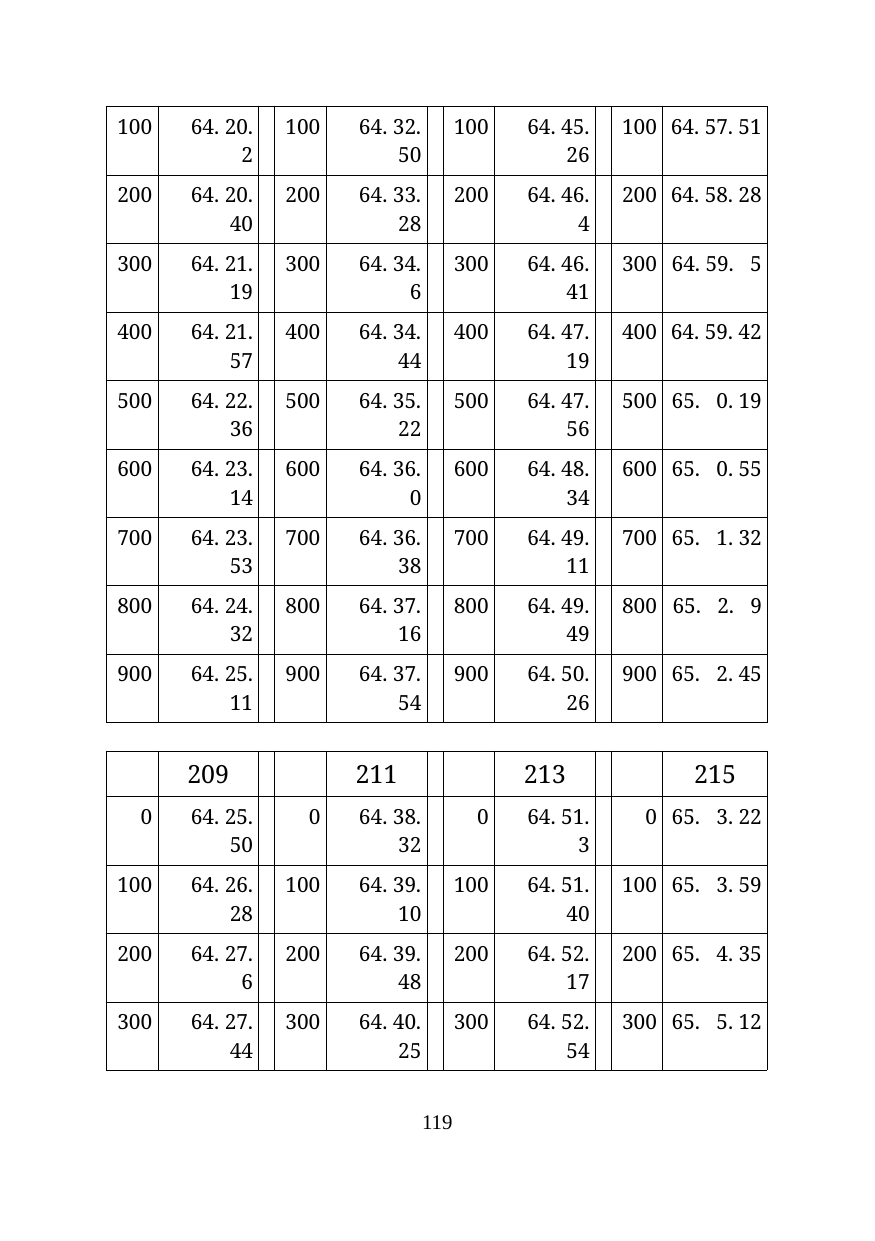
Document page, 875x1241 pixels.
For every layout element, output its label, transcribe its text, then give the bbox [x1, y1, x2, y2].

table_header [275, 752, 326, 796]
table_cell 64. 26. 28 [159, 866, 258, 933]
table_cell 64. 23. 14 [159, 450, 258, 517]
table_header [259, 752, 274, 796]
table_cell 64. 39. 10 [327, 866, 427, 933]
table_cell 300 [612, 1003, 662, 1070]
table_cell 64. 35. 22 [327, 381, 427, 448]
table_header 211 [327, 752, 427, 796]
table_cell 64. 48. 34 [495, 450, 595, 517]
table_cell 900 [444, 655, 494, 722]
table_cell 64. 27. 6 [159, 934, 258, 1002]
table_cell [259, 1003, 274, 1070]
table_cell 64. 59. 5 [663, 244, 767, 312]
table_cell [428, 934, 443, 1002]
table_cell [259, 107, 274, 175]
table_header 209 [159, 752, 258, 796]
table_cell [428, 107, 443, 175]
table_cell 300 [107, 1003, 158, 1070]
table_cell 64. 38. 32 [327, 797, 427, 865]
table_cell 64. 45. 26 [495, 107, 595, 175]
table_cell 64. 51. 3 [495, 797, 595, 865]
table_cell 64. 25. 11 [159, 655, 258, 722]
table_cell 200 [275, 176, 326, 243]
table_cell [259, 586, 274, 654]
table_cell [428, 586, 443, 654]
table_cell 100 [444, 107, 494, 175]
table_cell 64. 52. 17 [495, 934, 595, 1002]
table_cell 600 [612, 450, 662, 517]
table_cell 64. 24. 32 [159, 586, 258, 654]
table_cell 64. 37. 16 [327, 586, 427, 654]
table_header 215 [663, 752, 767, 796]
table_cell 64. 20. 2 [159, 107, 258, 175]
table_cell 400 [444, 313, 494, 380]
table_cell 500 [107, 381, 158, 448]
table_cell 0 [444, 797, 494, 865]
table_cell [428, 176, 443, 243]
table_cell [428, 244, 443, 312]
table_cell 64. 50. 26 [495, 655, 595, 722]
table_cell 100 [275, 107, 326, 175]
table_cell [596, 934, 611, 1002]
table_cell 64. 22. 36 [159, 381, 258, 448]
table_cell 64. 20. 40 [159, 176, 258, 243]
table_cell 64. 40. 25 [327, 1003, 427, 1070]
table_cell [259, 381, 274, 448]
table_cell [259, 518, 274, 585]
table_cell [259, 866, 274, 933]
table_cell 65. 0. 55 [663, 450, 767, 517]
table_cell [428, 866, 443, 933]
table_cell 65. 2. 9 [663, 586, 767, 654]
table_cell 300 [275, 244, 326, 312]
table_cell [428, 797, 443, 865]
table_cell 100 [275, 866, 326, 933]
table_cell 500 [444, 381, 494, 448]
table_cell 200 [612, 176, 662, 243]
table_cell 600 [107, 450, 158, 517]
table_cell 64. 39. 48 [327, 934, 427, 1002]
table_cell 65. 3. 22 [663, 797, 767, 865]
table_cell 65. 5. 12 [663, 1003, 767, 1070]
table_cell 100 [612, 107, 662, 175]
table_cell 64. 47. 19 [495, 313, 595, 380]
table_cell 300 [612, 244, 662, 312]
table_cell 800 [107, 586, 158, 654]
table_cell [428, 655, 443, 722]
table_header [428, 752, 443, 796]
table_cell [259, 176, 274, 243]
table_cell [596, 586, 611, 654]
table_cell 800 [275, 586, 326, 654]
table_cell 64. 59. 42 [663, 313, 767, 380]
table_cell 64. 46. 41 [495, 244, 595, 312]
table_cell 200 [444, 934, 494, 1002]
table_cell 500 [275, 381, 326, 448]
table_cell 64. 52. 54 [495, 1003, 595, 1070]
table_cell 600 [275, 450, 326, 517]
table_cell [596, 655, 611, 722]
table_cell [596, 1003, 611, 1070]
table_cell 64. 58. 28 [663, 176, 767, 243]
table_cell 64. 49. 11 [495, 518, 595, 585]
table_cell 64. 36. 0 [327, 450, 427, 517]
table_cell [428, 518, 443, 585]
table_cell 700 [612, 518, 662, 585]
table_cell 300 [275, 1003, 326, 1070]
table_cell 200 [612, 934, 662, 1002]
table_cell [259, 313, 274, 380]
table_cell 0 [275, 797, 326, 865]
table_cell 500 [612, 381, 662, 448]
table_cell 64. 37. 54 [327, 655, 427, 722]
table_cell 64. 49. 49 [495, 586, 595, 654]
table_cell 64. 57. 51 [663, 107, 767, 175]
table_cell [428, 1003, 443, 1070]
table_cell [428, 313, 443, 380]
table_cell 300 [444, 1003, 494, 1070]
table_cell 64. 23. 53 [159, 518, 258, 585]
table_cell [596, 797, 611, 865]
table_cell 300 [444, 244, 494, 312]
table_cell 100 [444, 866, 494, 933]
table_cell [596, 450, 611, 517]
table_cell 700 [275, 518, 326, 585]
table_cell [596, 176, 611, 243]
table_cell [596, 866, 611, 933]
table_cell 200 [107, 176, 158, 243]
table_cell 65. 4. 35 [663, 934, 767, 1002]
table_cell [596, 313, 611, 380]
table_cell 400 [107, 313, 158, 380]
table_cell [259, 934, 274, 1002]
table_cell 64. 33. 28 [327, 176, 427, 243]
table_cell 200 [275, 934, 326, 1002]
table_cell 700 [444, 518, 494, 585]
table_cell [428, 450, 443, 517]
table_cell 64. 51. 40 [495, 866, 595, 933]
table_cell [596, 244, 611, 312]
table_cell 64. 32. 50 [327, 107, 427, 175]
table_header [444, 752, 494, 796]
table_cell 800 [444, 586, 494, 654]
table_cell 100 [612, 866, 662, 933]
table_cell 64. 21. 57 [159, 313, 258, 380]
table_cell 64. 46. 4 [495, 176, 595, 243]
table_cell 400 [612, 313, 662, 380]
table_header [107, 752, 158, 796]
table_cell 64. 34. 44 [327, 313, 427, 380]
table_cell 700 [107, 518, 158, 585]
table_cell 100 [107, 866, 158, 933]
table_cell 900 [107, 655, 158, 722]
table_cell [596, 107, 611, 175]
table_cell 64. 25. 50 [159, 797, 258, 865]
table_cell 65. 3. 59 [663, 866, 767, 933]
table_cell 64. 34. 6 [327, 244, 427, 312]
table_cell [259, 450, 274, 517]
table_cell 300 [107, 244, 158, 312]
table_cell 800 [612, 586, 662, 654]
table_cell 64. 47. 56 [495, 381, 595, 448]
table_header 213 [495, 752, 595, 796]
table_cell [596, 518, 611, 585]
table_cell [259, 655, 274, 722]
table_cell [259, 244, 274, 312]
table_cell 100 [107, 107, 158, 175]
table_cell 900 [275, 655, 326, 722]
table_header [596, 752, 611, 796]
table_cell 65. 1. 32 [663, 518, 767, 585]
table_cell 65. 0. 19 [663, 381, 767, 448]
table_cell [259, 797, 274, 865]
table_cell [428, 381, 443, 448]
table_cell 200 [107, 934, 158, 1002]
table_cell 65. 2. 45 [663, 655, 767, 722]
table_cell 0 [612, 797, 662, 865]
table_cell 400 [275, 313, 326, 380]
table_cell 900 [612, 655, 662, 722]
table_cell 0 [107, 797, 158, 865]
table_cell 64. 36. 38 [327, 518, 427, 585]
table_cell 64. 27. 44 [159, 1003, 258, 1070]
table_cell 64. 21. 19 [159, 244, 258, 312]
table_cell [596, 381, 611, 448]
table_cell 600 [444, 450, 494, 517]
table_header [612, 752, 662, 796]
table_cell 200 [444, 176, 494, 243]
